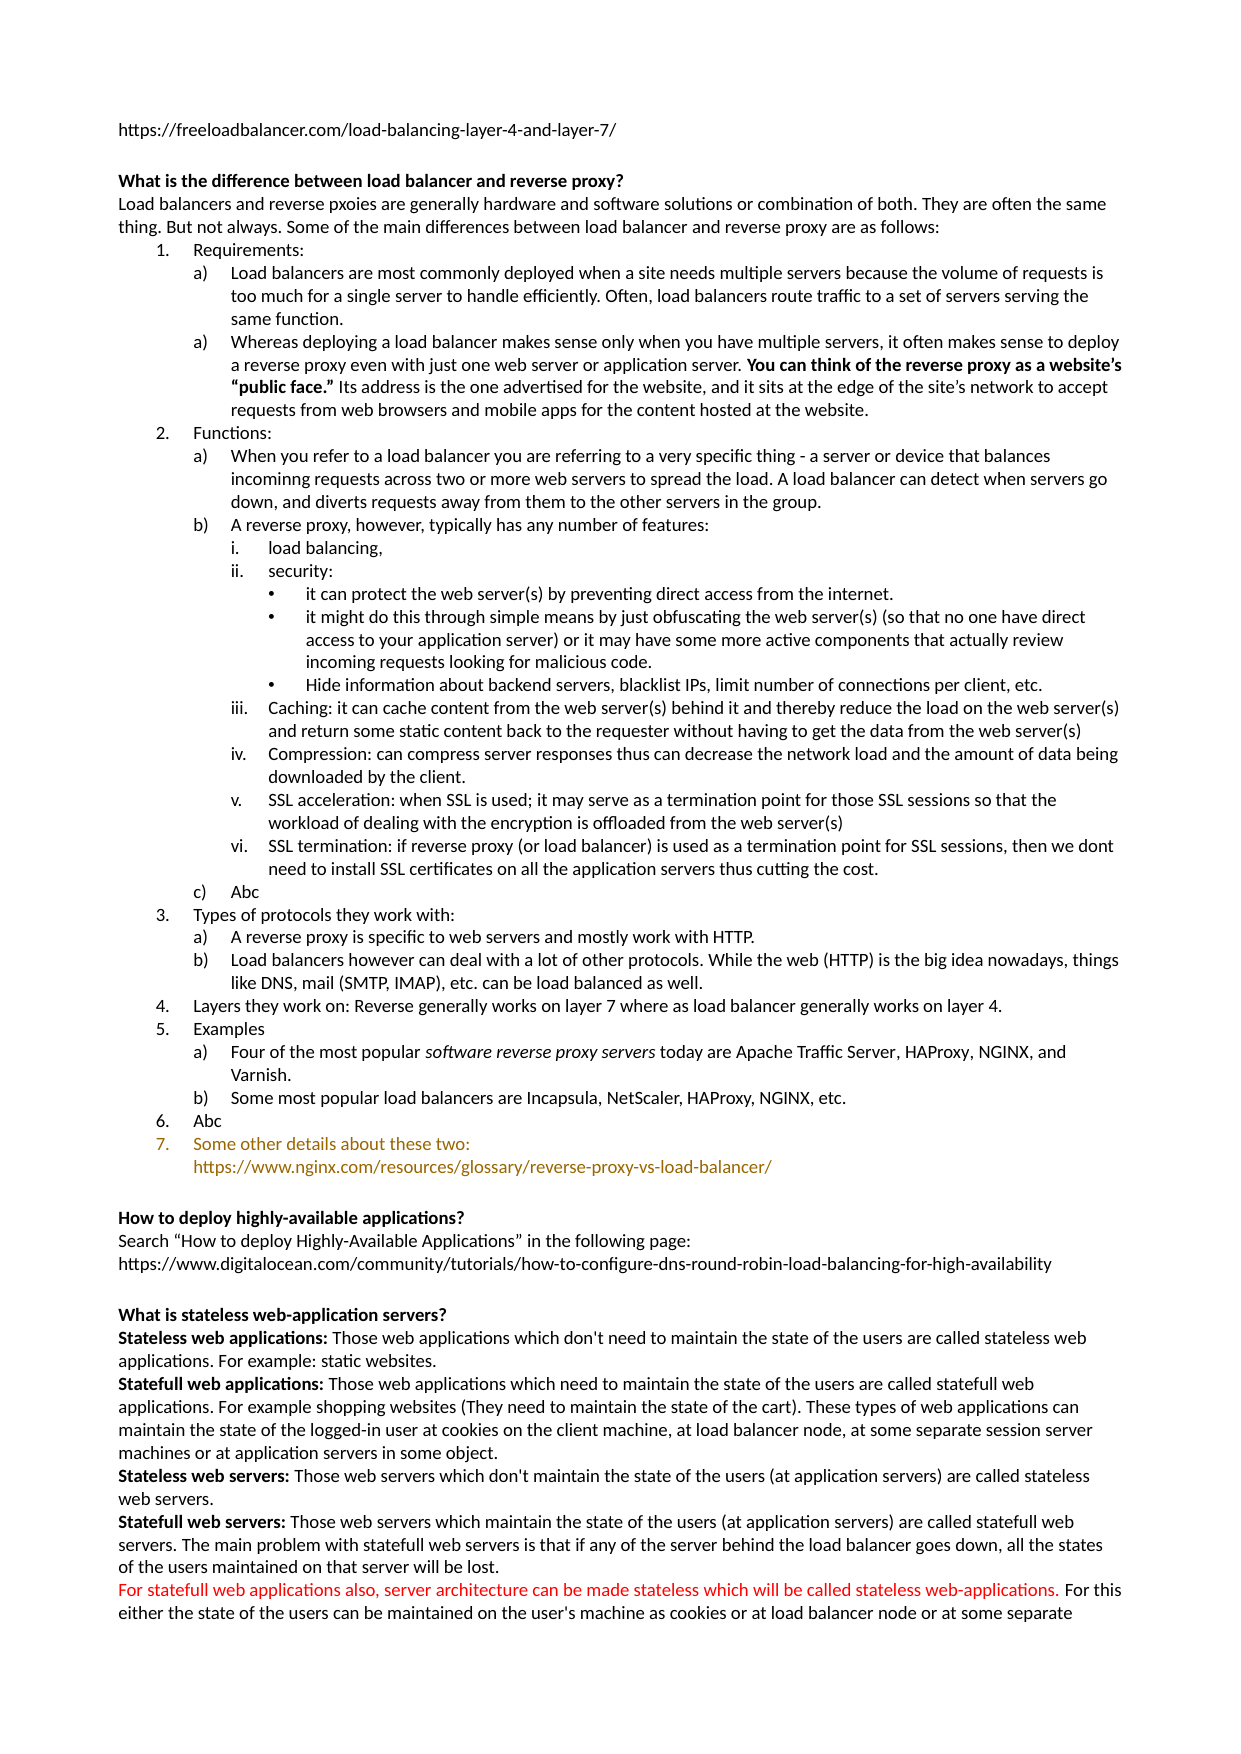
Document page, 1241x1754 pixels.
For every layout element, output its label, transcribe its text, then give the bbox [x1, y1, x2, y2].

text For statefull web applications also, server architecture can be made stateless which will be called stateless web-applications. For this either the state of the users can be maintained on the user's machine as cookies or at load balancer node or at some separate [118, 1578, 1122, 1624]
list it might do this through simple means by just obfuscating the web server(s) (so that no one have direct access to your application server) or it may have some more active components that actually review incoming requests looking for malicious code. [268, 605, 1122, 673]
list Compression: can compress server responses thus can decrease the network load and the amount of data being downloaded by the client. [231, 742, 1122, 788]
text What is the difference between load balancer and reverse proxy? [118, 169, 1122, 192]
list Four of the most popular software reverse proxy servers today are Apache Traffic Server, HAProxy, NGINX, and Varnish. [193, 1040, 1122, 1086]
text Stateless web applications: Those web applications which don't need to maintain the state of the users are called stateless web applications. For example: static websites. [118, 1326, 1122, 1372]
list A reverse proxy is specific to web servers and mostly work with HTTP. [193, 926, 1122, 948]
list SSL acceleration: when SSL is used; it may serve as a termination point for those SSL sessions so that the workload of dealing with the encryption is offloaded from the web server(s) [231, 788, 1122, 834]
list Abc [156, 1109, 1122, 1132]
list Examples [156, 1017, 1122, 1040]
list Load balancers however can deal with a lot of other protocols. While the web (HTTP) is the big idea nowadays, things like DNS, mail (SMTP, IMAP), etc. can be load balanced as well. [193, 948, 1122, 994]
list Some most popular load balancers are Incapsula, NetScaler, HAProxy, NGINX, etc. [193, 1086, 1122, 1109]
list SSL termination: if reverse proxy (or load balancer) is used as a termination point for SSL sessions, then we dont need to install SSL certificates on all the application servers thus cutting the cost. [231, 834, 1122, 880]
list Whereas deploying a load balancer makes sense only when you have multiple servers, it often makes sense to deploy a reverse proxy even with just one web server or application server. You can think of the reverse proxy as a website’s “public face.” Its address is the one advertised for the website, and it sits at the edge of the site’s network to accept requests from web browsers and mobile apps for the content hosted at the website. [193, 330, 1122, 421]
list Caching: it can cache content from the web server(s) behind it and thereby reduce the load on the web server(s) and return some static content back to the requester without having to get the data from the web server(s) [231, 696, 1122, 742]
text What is stateless web-application servers? [118, 1303, 1122, 1326]
list https://www.nginx.com/resources/glossary/reverse-proxy-vs-load-balancer/ [156, 1155, 1122, 1178]
list A reverse proxy, however, typically has any number of features: [193, 513, 1122, 536]
list Abc [193, 880, 1122, 903]
text Stateless web servers: Those web servers which don't maintain the state of the users (at application servers) are called stateless web servers. [118, 1464, 1122, 1510]
list Some other details about these two: [156, 1132, 1122, 1155]
list Types of protocols they work with: [156, 903, 1122, 926]
list security: [231, 559, 1122, 582]
text How to deploy highly-available applications? [118, 1206, 1122, 1229]
list load balancing, [231, 536, 1122, 559]
text Search “How to deploy Highly-Available Applications” in the following page: [118, 1229, 1122, 1252]
text Statefull web applications: Those web applications which need to maintain the state of the users are called statefull web applications. For example shopping websites (They need to maintain the state of the cart). These types of web applications can maintain the state of the logged-in user at cookies on the client machine, at load balancer node, at some separate session server machines or at application servers in some object. [118, 1372, 1122, 1464]
list Hide information about backend servers, blacklist IPs, limit number of connections per client, etc. [268, 673, 1122, 696]
text https://freeloadbalancer.com/load-balancing-layer-4-and-layer-7/ [118, 118, 1122, 141]
list Load balancers are most commonly deployed when a site needs multiple servers because the volume of requests is too much for a single server to handle efficiently. Often, load balancers route traffic to a set of servers serving the same function. [193, 261, 1122, 330]
list Layers they work on: Reverse generally works on layer 7 where as load balancer generally works on layer 4. [156, 994, 1122, 1017]
list Requirements: [156, 238, 1122, 261]
text https://www.digitalocean.com/community/tutorials/how-to-configure-dns-round-robin-load-balancing-for-high-availability [118, 1252, 1122, 1275]
list Functions: [156, 421, 1122, 444]
text Statefull web servers: Those web servers which maintain the state of the users (at application servers) are called statefull web servers. The main problem with statefull web servers is that if any of the server behind the load balancer goes down, all the states of the users maintained on that server will be lost. [118, 1510, 1122, 1578]
text Load balancers and reverse pxoies are generally hardware and software solutions or combination of both. They are often the same thing. But not always. Some of the main differences between load balancer and reverse proxy are as follows: [118, 192, 1122, 238]
list it can protect the web server(s) by preventing direct access from the internet. [268, 582, 1122, 605]
list When you refer to a load balancer you are referring to a very specific thing - a server or device that balances incominng requests across two or more web servers to spread the load. A load balancer can detect when servers go down, and diverts requests away from them to the other servers in the group. [193, 444, 1122, 513]
